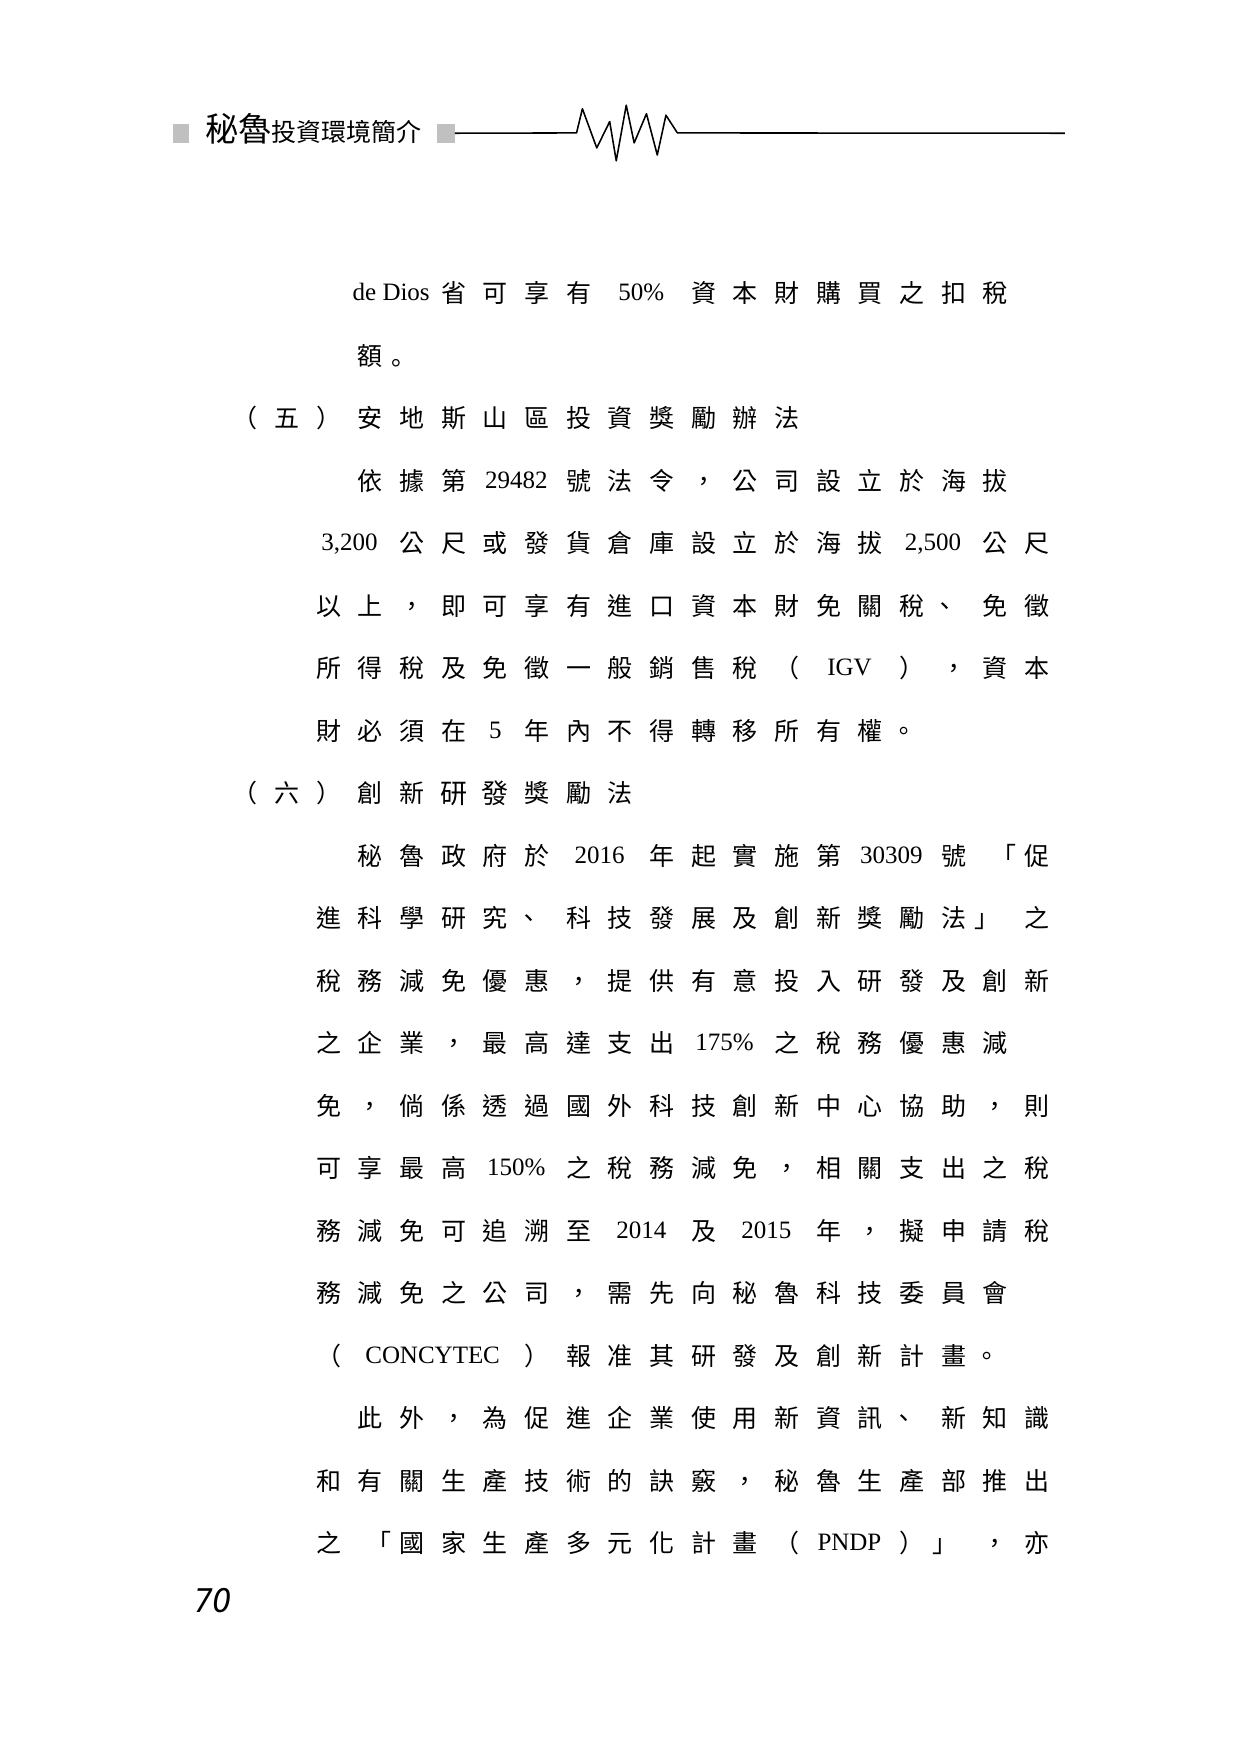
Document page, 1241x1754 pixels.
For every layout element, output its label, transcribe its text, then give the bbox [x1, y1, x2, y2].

text 此外，為促進企業使用新資訊、新知識和有關生產技術的訣竅，秘魯生產部推出之「國家生產多元化計畫（PNDP）」，亦 [281, 1375, 1058, 1563]
text 秘魯政府於2016年起實施第30309號「促進科學研究、科技發展及創新獎勵法」之稅務減免優惠，提供有意投入研發及創新之企業，最高達支出175%之稅務優惠減免，倘係透過國外科技創新中心協助，則可享最高150%之稅務減免，相關支出之稅務減免可追溯至2014及2015年，擬申請稅務減免之公司，需先向秘魯科技委員會（CONCYTEC）報准其研發及創新計畫。 [281, 813, 1058, 1375]
text （五）安地斯山區投資獎勵辦法 [207, 375, 1058, 438]
text 依據第29482號法令，公司設立於海拔3,200公尺或發貨倉庫設立於海拔2,500公尺以上，即可享有進口資本財免關稅、免徵所得稅及免徵一般銷售稅（IGV），資本財必須在5年內不得轉移所有權。 [281, 438, 1058, 750]
text de Dios省可享有50%資本財購買之扣稅額。 [281, 250, 1058, 375]
text （六）創新研發獎勵法 [207, 750, 1058, 813]
